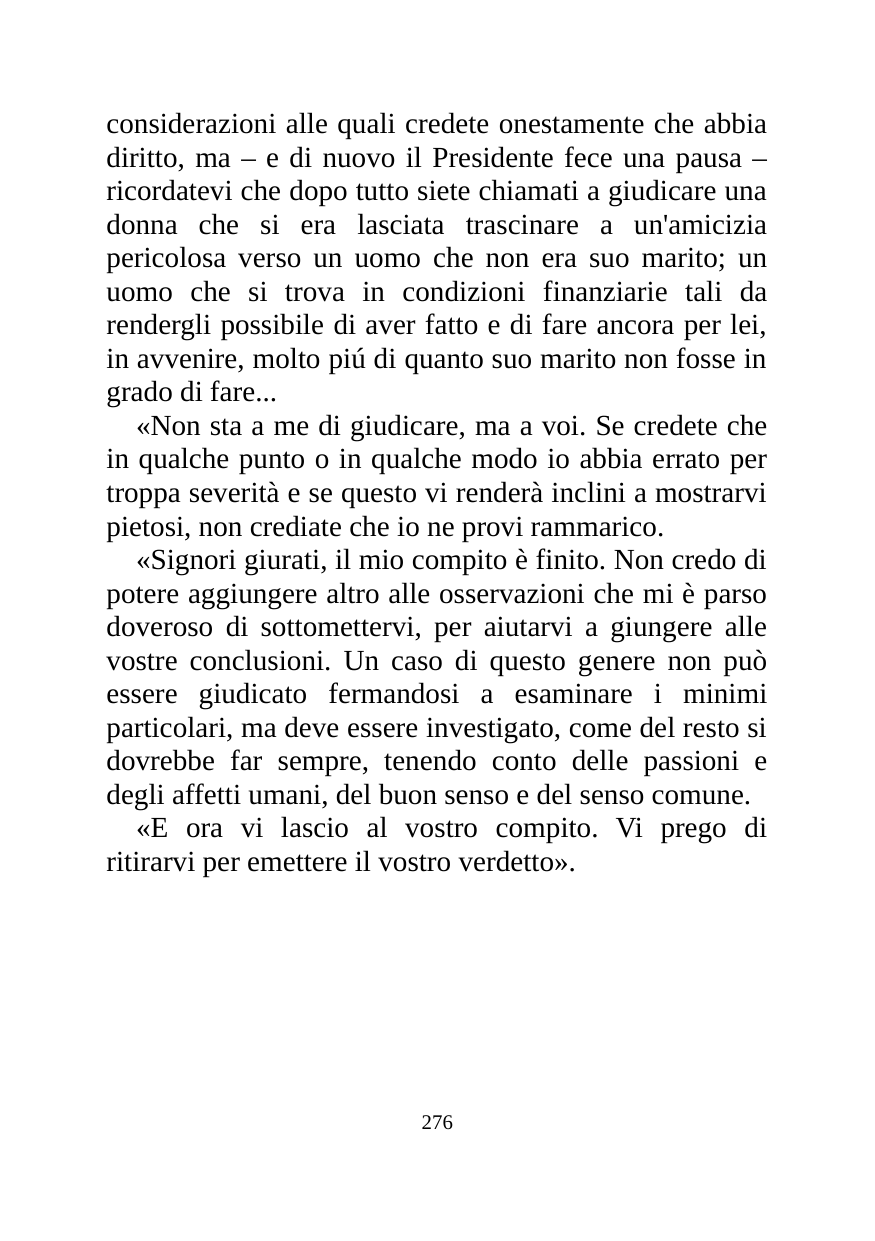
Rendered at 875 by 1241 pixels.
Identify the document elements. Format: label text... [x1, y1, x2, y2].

text «E ora vi lascio al vostro compito. Vi prego di ritirarvi per emettere il vostro verdetto». [106, 811, 768, 878]
text «Signori giurati, il mio compito è finito. Non credo di potere aggiungere altro alle osservazioni che mi è parso doveroso di sottomettervi, per aiutarvi a giungere alle vostre conclusioni. Un caso di questo genere non può essere giudicato fermandosi a esaminare i minimi particolari, ma deve essere investigato, come del resto si dovrebbe far sempre, tenendo conto delle passioni e degli affetti umani, del buon senso e del senso comune. [106, 542, 768, 811]
text «Non sta a me di giudicare, ma a voi. Se credete che in qualche punto o in qualche modo io abbia errato per troppa severità e se questo vi renderà inclini a mostrarvi pietosi, non crediate che io ne provi rammarico. [106, 408, 768, 542]
text considerazioni alle quali credete onestamente che abbia diritto, ma – e di nuovo il Presidente fece una pausa – ricordatevi che dopo tutto siete chiamati a giudicare una donna che si era lasciata trascinare a un'amicizia pericolosa verso un uomo che non era suo marito; un uomo che si trova in condizioni finanziarie tali da rendergli possibile di aver fatto e di fare ancora per lei, in avvenire, molto piú di quanto suo marito non fosse in grado di fare... [106, 106, 768, 408]
